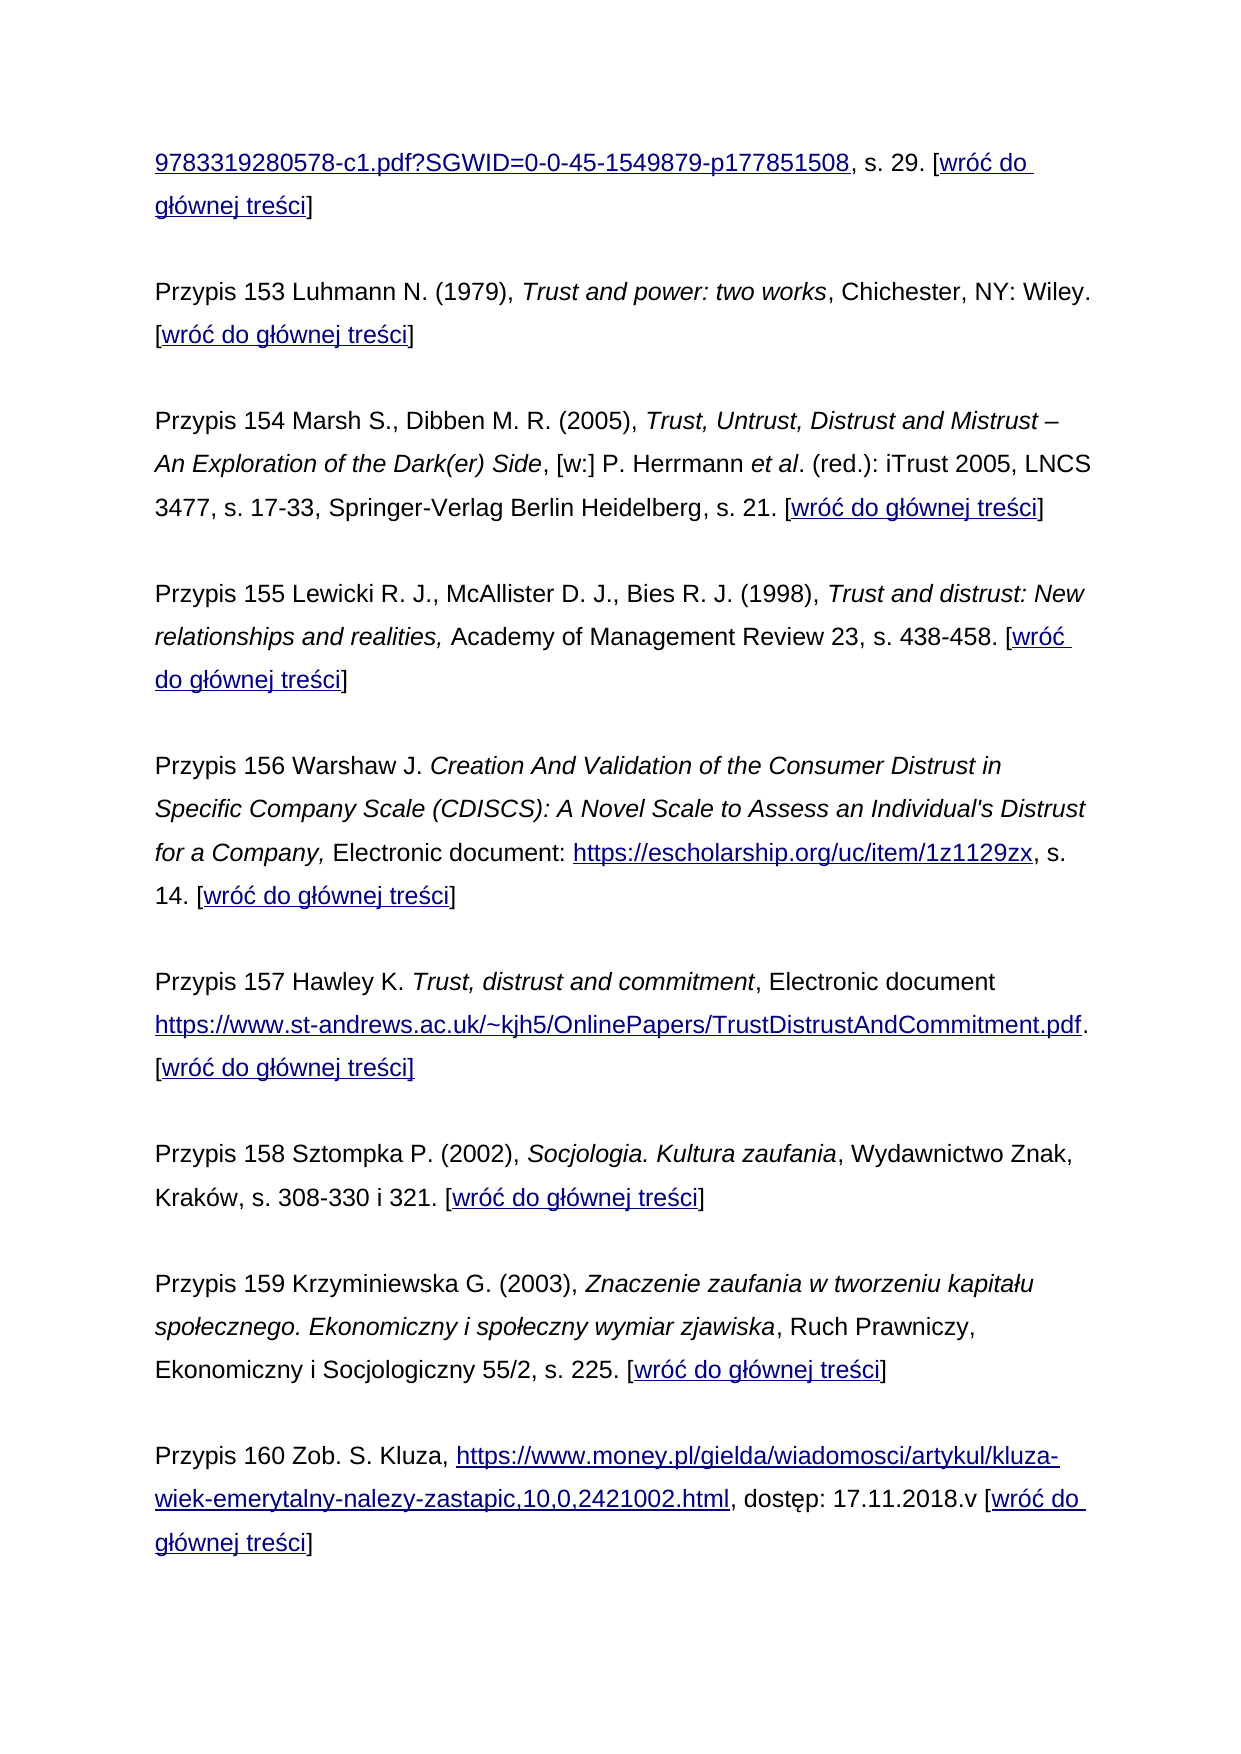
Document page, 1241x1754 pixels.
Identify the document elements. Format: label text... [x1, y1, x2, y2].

text Przypis 154 Marsh S., Dibben M. R. (2005), Trust, Untrust, Distrust and Mistrust – An Exploration of the Dark(er) Side, [w:] P. Herrmann et al. (red.): iTrust 2005, LNCS 3477, s. 17-33, Springer-Verlag Berlin Heidelberg, s. 21. [wróć do głównej treści] [154, 406, 1093, 521]
text Przypis 160 Zob. S. Kluza, https://www.money.pl/gielda/wiadomosci/artykul/kluza-wiek-emerytalny-nalezy-zastapic,10,0,2421002.html, dostęp: 17.11.2018.v [wróć do głównej treści] [154, 1441, 1093, 1556]
text Przypis 159 Krzyminiewska G. (2003), Znaczenie zaufania w tworzeniu kapitału społecznego. Ekonomiczny i społeczny wymiar zjawiska, Ruch Prawniczy, Ekonomiczny i Socjologiczny 55/2, s. 225. [wróć do głównej treści] [154, 1269, 1093, 1384]
text 9783319280578-c1.pdf?SGWID=0-0-45-1549879-p177851508, s. 29. [wróć do głównej treści] [154, 148, 1093, 219]
text Przypis 156 Warshaw J. Creation And Validation of the Consumer Distrust in Specific Company Scale (CDISCS): A Novel Scale to Assess an Individual's Distrust for a Company, Electronic document: https://escholarship.org/uc/item/1z1129zx, s. 14. [wróć do głównej treści] [154, 751, 1093, 909]
text Przypis 153 Luhmann N. (1979), Trust and power: two works, Chichester, NY: Wiley. [wróć do głównej treści] [154, 277, 1093, 349]
text Przypis 157 Hawley K. Trust, distrust and commitment, Electronic document https://www.st-andrews.ac.uk/~kjh5/OnlinePapers/TrustDistrustAndCommitment.pdf. [wróć do głównej treści] [154, 967, 1093, 1082]
text Przypis 158 Sztompka P. (2002), Socjologia. Kultura zaufania, Wydawnictwo Znak, Kraków, s. 308-330 i 321. [wróć do głównej treści] [154, 1139, 1093, 1211]
text Przypis 155 Lewicki R. J., McAllister D. J., Bies R. J. (1998), Trust and distrust: New relationships and realities, Academy of Management Review 23, s. 438-458. [wróć do głównej treści] [154, 579, 1093, 694]
